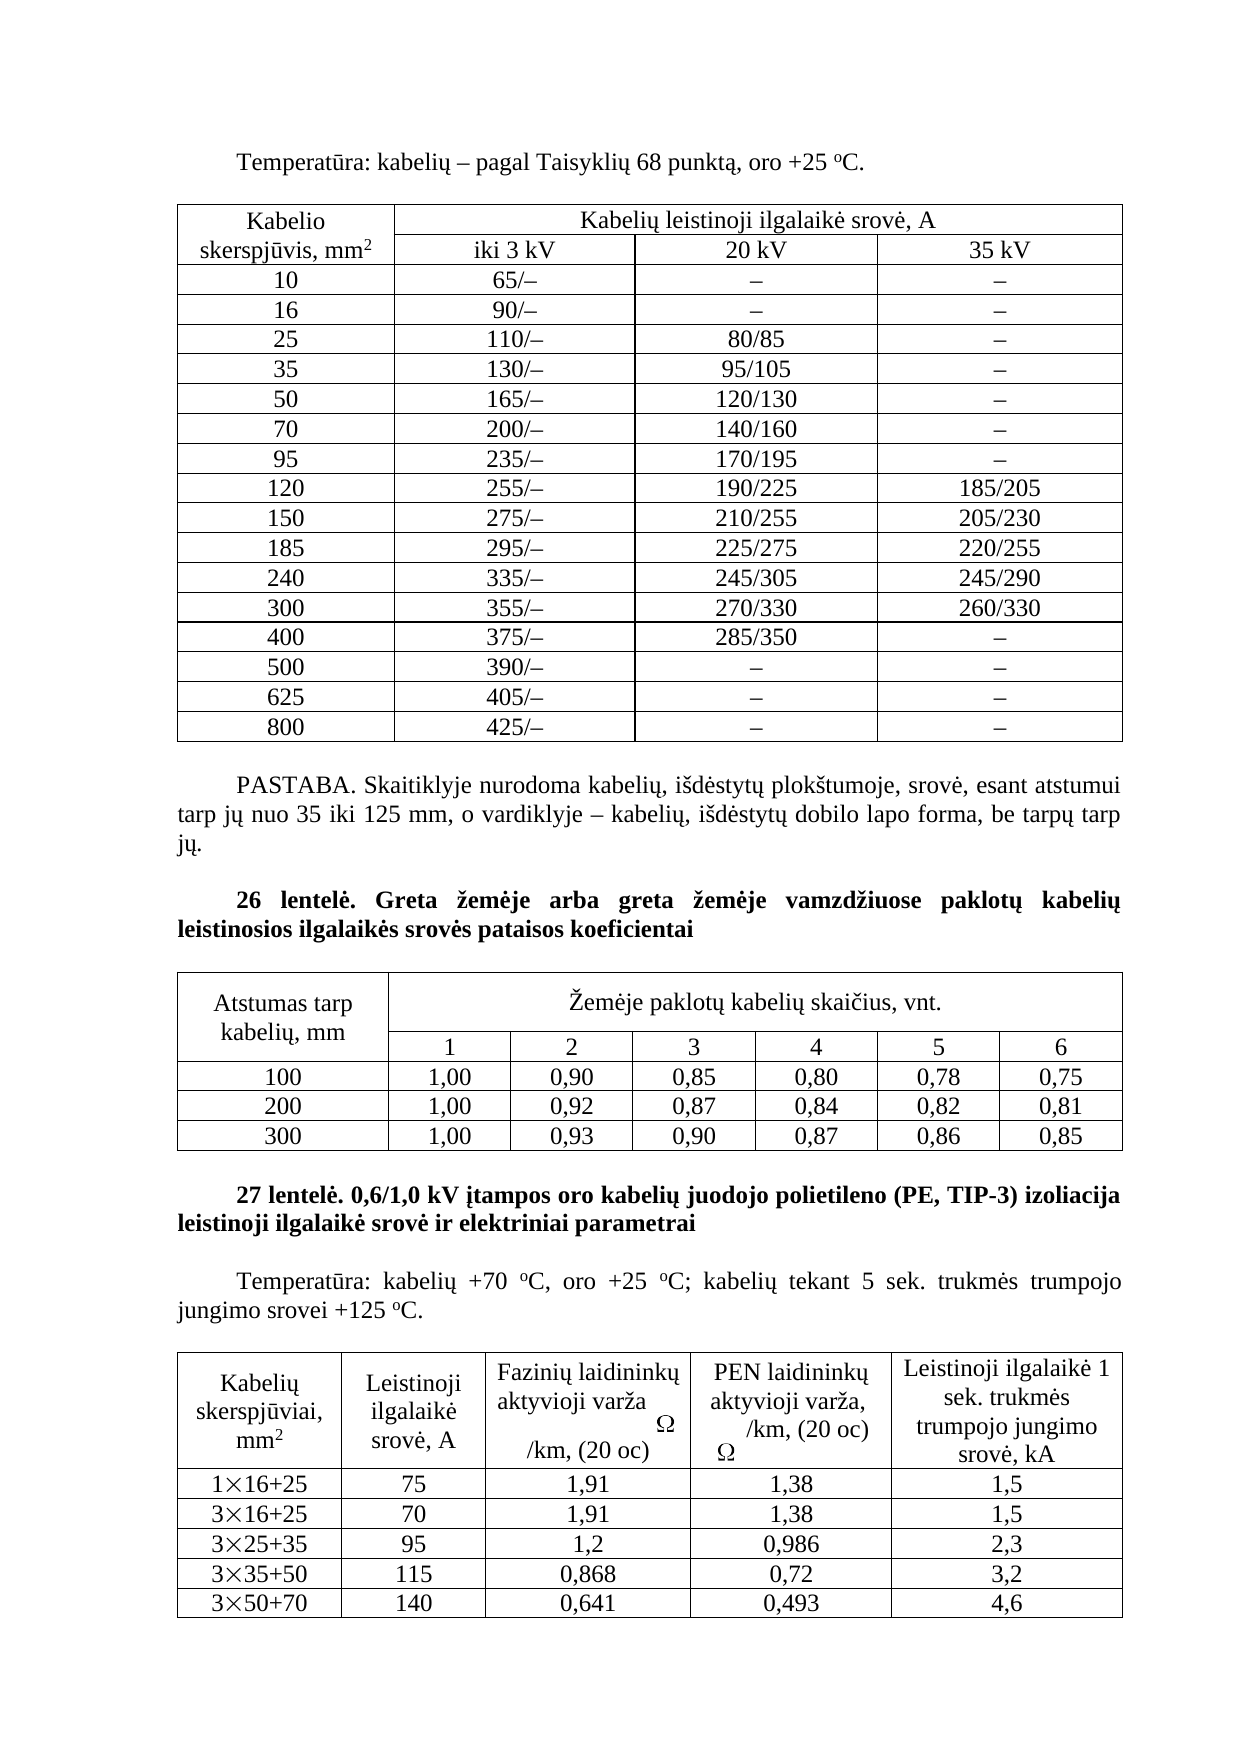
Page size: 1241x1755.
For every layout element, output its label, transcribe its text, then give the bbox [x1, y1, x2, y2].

table_cell 110/– [395, 325, 634, 353]
table_header Leistinoji ilgalaikė 1 sek. trukmės trumpojo jungimo srovė, kA [892, 1353, 1122, 1468]
table_cell 35 kV [878, 235, 1122, 264]
table_cell – [878, 414, 1122, 443]
text Temperatūra: kabelių – pagal Taisyklių 68 punktą, oro +25 oC. [177, 147, 1122, 176]
table_cell 0,868 [486, 1559, 690, 1587]
table_cell 185/205 [878, 474, 1122, 502]
table_cell 20 kV [636, 235, 877, 264]
table_cell 120 [178, 474, 394, 502]
table_cell 80/85 [636, 325, 877, 353]
table_cell 240 [178, 563, 394, 592]
table_cell – [878, 652, 1122, 681]
table_cell 425/– [395, 712, 634, 741]
table_cell – [878, 265, 1122, 294]
table_cell 1,91 [486, 1469, 690, 1498]
table_cell 4,6 [892, 1589, 1122, 1617]
table_cell 2,3 [892, 1529, 1122, 1558]
table_cell 185 [178, 533, 394, 562]
table_cell 50 [178, 384, 394, 413]
table_cell – [636, 265, 877, 294]
table_cell 355/– [395, 593, 634, 621]
table_cell 0,90 [633, 1121, 755, 1150]
table_cell 400 [178, 623, 394, 651]
table_cell 350+70 [178, 1589, 341, 1617]
table_cell 70 [342, 1499, 485, 1528]
table_cell 200/– [395, 414, 634, 443]
table_cell 405/– [395, 682, 634, 711]
table_cell 4 [756, 1032, 877, 1061]
table_cell 0,641 [486, 1589, 690, 1617]
table_cell 170/195 [636, 444, 877, 472]
table_cell 225/275 [636, 533, 877, 562]
table_cell – [878, 444, 1122, 472]
table_header Kabelių skerspjūviai, mm2 [178, 1353, 341, 1468]
table_cell 625 [178, 682, 394, 711]
table_cell 120/130 [636, 384, 877, 413]
table_cell 0,81 [1000, 1091, 1122, 1120]
table_cell 3 [633, 1032, 755, 1061]
table_cell 1,00 [389, 1121, 510, 1150]
table_header Kabelių leistinoji ilgalaikė srovė, A [395, 205, 1122, 234]
table_cell 245/305 [636, 563, 877, 592]
table_cell 0,493 [691, 1589, 891, 1617]
table_cell 255/– [395, 474, 634, 502]
table_cell 200 [178, 1091, 388, 1120]
table_cell 0,90 [511, 1062, 632, 1090]
table_cell 16 [178, 295, 394, 323]
text PASTABA. Skaitiklyje nurodoma kabelių, išdėstytų plokštumoje, srovė, esant atstumui tarp jų nuo 35 iki 125 mm, o vardiklyje – kabelių, išdėstytų dobilo lapo forma, be tarpų tarp jų. [177, 770, 1122, 857]
table_cell 270/330 [636, 593, 877, 621]
table_cell 95 [178, 444, 394, 472]
table_cell 165/– [395, 384, 634, 413]
table_cell 220/255 [878, 533, 1122, 562]
table_header Atstumas tarp kabelių, mm [178, 973, 388, 1061]
table_cell 0,78 [878, 1062, 999, 1090]
table_cell 0,93 [511, 1121, 632, 1150]
table_cell – [636, 712, 877, 741]
table_cell 190/225 [636, 474, 877, 502]
text 26 lentelė. Greta žemėje arba greta žemėje vamzdžiuose paklotų kabelių leistinosios ilgalaikės srovės pataisos koeficientai [177, 885, 1122, 943]
table_cell 0,986 [691, 1529, 891, 1558]
table_cell 205/230 [878, 503, 1122, 532]
table_cell 1,00 [389, 1091, 510, 1120]
table_cell 1,00 [389, 1062, 510, 1090]
table_cell 0,85 [1000, 1121, 1122, 1150]
table_cell 300 [178, 1121, 388, 1150]
table_cell – [636, 682, 877, 711]
table_cell 1,5 [892, 1469, 1122, 1498]
table_cell 0,80 [756, 1062, 877, 1090]
table_cell – [878, 384, 1122, 413]
table_cell 25 [178, 325, 394, 353]
table_cell 2 [511, 1032, 632, 1061]
table_cell 1,5 [892, 1499, 1122, 1528]
table_cell 5 [878, 1032, 999, 1061]
table_cell 0,84 [756, 1091, 877, 1120]
table_cell 1,91 [486, 1499, 690, 1528]
table_cell 0,82 [878, 1091, 999, 1120]
table_cell 275/– [395, 503, 634, 532]
table_cell 390/– [395, 652, 634, 681]
table_cell 1,2 [486, 1529, 690, 1558]
table_cell – [878, 682, 1122, 711]
table_cell – [636, 652, 877, 681]
table_cell 75 [342, 1469, 485, 1498]
text 27 lentelė. 0,6/1,0 kV įtampos oro kabelių juodojo polietileno (PE, TIP-3) izoliacija leistinoji ilgalaikė srovė ir elektriniai parametrai [177, 1180, 1122, 1237]
table_cell 210/255 [636, 503, 877, 532]
table_cell 115 [342, 1559, 485, 1587]
table_cell 1,38 [691, 1469, 891, 1498]
table_cell 0,87 [756, 1121, 877, 1150]
table_cell 0,72 [691, 1559, 891, 1587]
table_cell – [878, 623, 1122, 651]
table_cell – [636, 295, 877, 323]
table_cell 1,38 [691, 1499, 891, 1528]
table_cell 260/330 [878, 593, 1122, 621]
table_cell 35 [178, 354, 394, 383]
table_cell iki 3 kV [395, 235, 634, 264]
table_cell 235/– [395, 444, 634, 472]
table_cell – [878, 325, 1122, 353]
table_cell 10 [178, 265, 394, 294]
table_cell 95/105 [636, 354, 877, 383]
table_cell 285/350 [636, 623, 877, 651]
table_cell – [878, 354, 1122, 383]
table_cell 375/– [395, 623, 634, 651]
table_cell 800 [178, 712, 394, 741]
table_header Kabelio skerspjūvis, mm2 [178, 205, 394, 264]
table_cell 500 [178, 652, 394, 681]
text Temperatūra: kabelių +70 oC, oro +25 oC; kabelių tekant 5 sek. trukmės trumpojo jungimo srovei +125 oC. [177, 1266, 1122, 1323]
table_cell 116+25 [178, 1469, 341, 1498]
table_cell 0,85 [633, 1062, 755, 1090]
table_cell 0,86 [878, 1121, 999, 1150]
table_cell 140/160 [636, 414, 877, 443]
table_cell 130/– [395, 354, 634, 383]
table_cell 140 [342, 1589, 485, 1617]
table_cell 6 [1000, 1032, 1122, 1061]
table_header Žemėje paklotų kabelių skaičius, vnt. [389, 973, 1122, 1031]
table_cell 316+25 [178, 1499, 341, 1528]
table_cell – [878, 295, 1122, 323]
table_cell 335+50 [178, 1559, 341, 1587]
table_header Leistinoji ilgalaikė srovė, A [342, 1353, 485, 1468]
table_cell 295/– [395, 533, 634, 562]
table_cell 0,87 [633, 1091, 755, 1120]
table_cell 90/– [395, 295, 634, 323]
table_cell – [878, 712, 1122, 741]
table_header PEN laidininkų aktyvioji varža, /km, (20 oc) [691, 1353, 891, 1468]
table_cell 0,92 [511, 1091, 632, 1120]
table_cell 65/– [395, 265, 634, 294]
table_cell 325+35 [178, 1529, 341, 1558]
table_header Fazinių laidininkų aktyvioji varža /km, (20 oc) [486, 1353, 690, 1468]
table_cell 300 [178, 593, 394, 621]
table_cell 245/290 [878, 563, 1122, 592]
table_cell 70 [178, 414, 394, 443]
table_cell 335/– [395, 563, 634, 592]
table_cell 150 [178, 503, 394, 532]
table_cell 1 [389, 1032, 510, 1061]
table_cell 95 [342, 1529, 485, 1558]
table_cell 3,2 [892, 1559, 1122, 1587]
table_cell 100 [178, 1062, 388, 1090]
table_cell 0,75 [1000, 1062, 1122, 1090]
